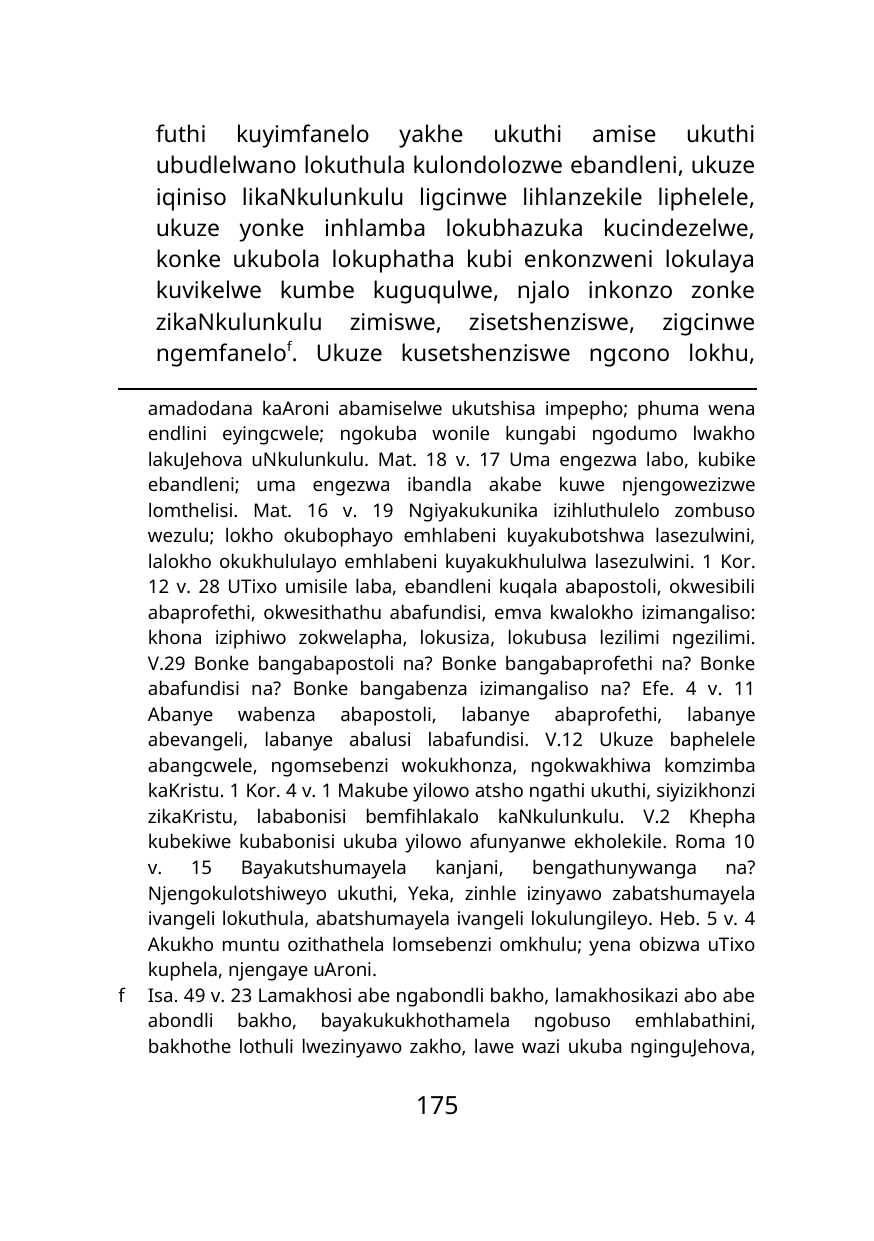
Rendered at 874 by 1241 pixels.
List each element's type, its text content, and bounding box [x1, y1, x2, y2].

list futhi kuyimfanelo yakhe ukuthi amise ukuthi ubudlelwano lokuthula kulondolozwe ebandleni, ukuze iqiniso likaNkulunkulu ligcinwe lihlanzekile liphelele, ukuze yonke inhlamba lokubhazuka kucindezelwe, konke ukubola lokuphatha kubi enkonzweni lokulaya kuvikelwe kumbe kuguqulwe, njalo inkonzo zonke zikaNkulunkulu zimiswe, zisetshenziswe, zigcinwe ngemfanelo. Ukuze kusetshenziswe ngcono lokhu, [118, 118, 756, 368]
list Isa. 49 v. 23 Lamakhosi abe ngabondli bakho, lamakhosikazi abo abe abondli bakho, bayakukukhothamela ngobuso emhlabathini, bakhothe lothuli lwezinyawo zakho, lawe wazi ukuba nginguJehova, [118, 982, 756, 1058]
list amadodana kaAroni abamiselwe ukutshisa impepho; phuma wena endlini eyingcwele; ngokuba wonile kungabi ngodumo lwakho lakuJehova uNkulunkulu. Mat. 18 v. 17 Uma engezwa labo, kubike ebandleni; uma engezwa ibandla akabe kuwe njengowezizwe lomthelisi. Mat. 16 v. 19 Ngiyakukunika izihluthulelo zombuso wezulu; lokho okubophayo emhlabeni kuyakubotshwa lasezulwini, lalokho okukhululayo emhlabeni kuyakukhululwa lasezulwini. 1 Kor. 12 v. 28 UTixo umisile laba, ebandleni kuqala abapostoli, okwesibili abaprofethi, okwesithathu abafundisi, emva kwalokho izimangaliso: khona iziphiwo zokwelapha, lokusiza, lokubusa lezilimi ngezilimi. V.29 Bonke bangabapostoli na? Bonke bangabaprofethi na? Bonke abafundisi na? Bonke bangabenza izimangaliso na? Efe. 4 v. 11 Abanye wabenza abapostoli, labanye abaprofethi, labanye abevangeli, labanye abalusi labafundisi. V.12 Ukuze baphelele abangcwele, ngomsebenzi wokukhonza, ngokwakhiwa komzimba kaKristu. 1 Kor. 4 v. 1 Makube yilowo atsho ngathi ukuthi, siyizikhonzi zikaKristu, lababonisi bemfihlakalo kaNkulunkulu. V.2 Khepha kubekiwe kubabonisi ukuba yilowo afunyanwe ekholekile. Roma 10 v. 15 Bayakutshumayela kanjani, bengathunywanga na? Njengokulotshiweyo ukuthi, Yeka, zinhle izinyawo zabatshumayela ivangeli lokuthula, abatshumayela ivangeli lokulungileyo. Heb. 5 v. 4 Akukho muntu ozithathela lomsebenzi omkhulu; yena obizwa uTixo kuphela, njengaye uAroni. [118, 395, 756, 982]
